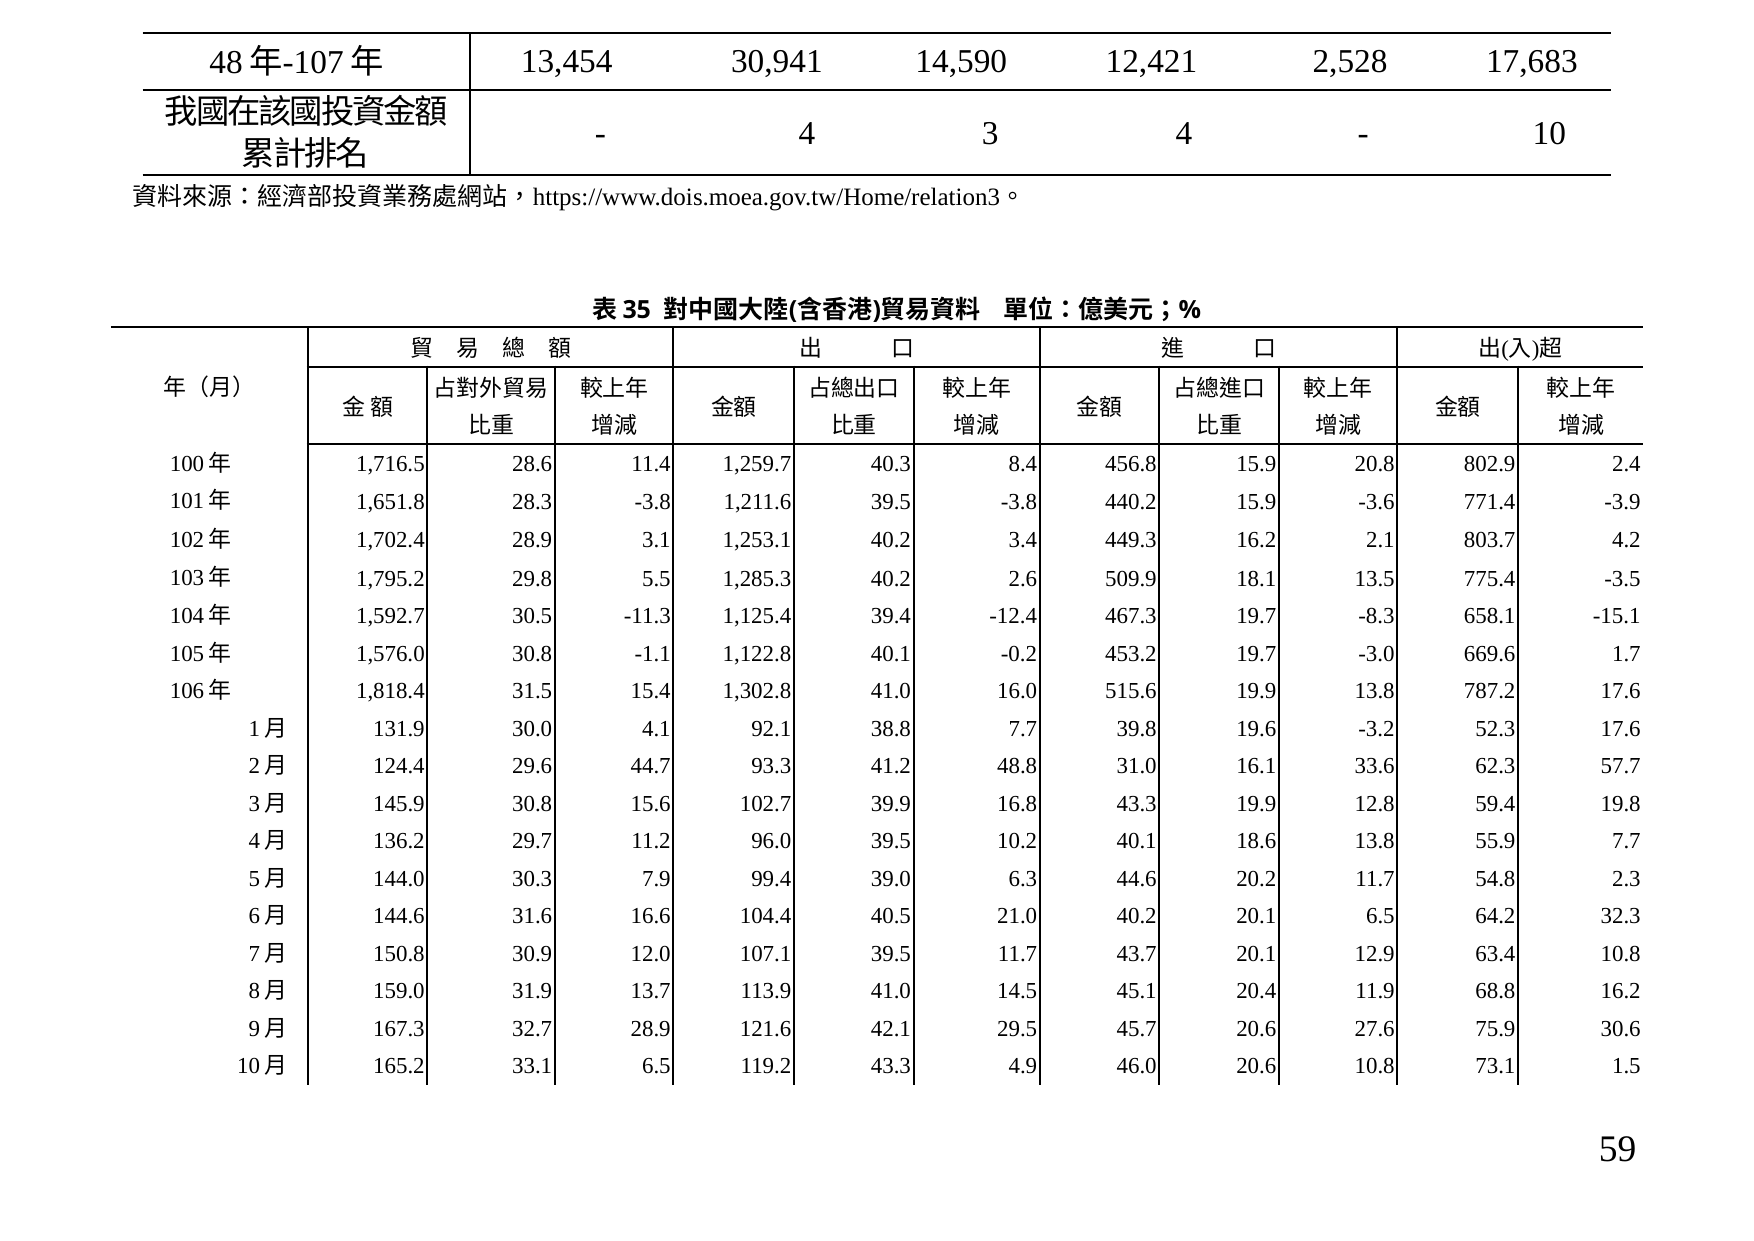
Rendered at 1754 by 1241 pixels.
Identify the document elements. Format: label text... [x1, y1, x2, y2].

table_cell 33.6 [1280, 748, 1396, 785]
table_cell 39.5 [795, 935, 913, 972]
table_cell 2.3 [1519, 860, 1643, 897]
table_cell 30.3 [428, 860, 554, 897]
table_cell 5.5 [556, 559, 672, 597]
table_cell 107.1 [674, 935, 793, 972]
table_cell 16.1 [1160, 748, 1278, 785]
table_cell -12.4 [915, 598, 1039, 635]
table_cell 12.0 [556, 935, 672, 972]
table_cell 106年 [111, 673, 307, 710]
table_cell 較上年 增減 [1519, 368, 1643, 443]
table_cell -3.8 [915, 482, 1039, 521]
table_cell 15.6 [556, 785, 672, 822]
table_cell 12.8 [1280, 785, 1396, 822]
table_cell 金額 [1398, 368, 1517, 443]
table_cell 42.1 [795, 1010, 913, 1047]
table_cell 59.4 [1398, 785, 1517, 822]
table_cell 10.8 [1280, 1048, 1396, 1085]
table_cell 39.9 [795, 785, 913, 822]
table_cell 11.7 [915, 935, 1039, 972]
table_cell 1,795.2 [309, 559, 426, 597]
table_cell 20.4 [1160, 973, 1278, 1010]
table_cell -1.1 [556, 635, 672, 672]
table_cell 17,683 [1421, 34, 1611, 88]
table_cell 1月 [111, 710, 307, 747]
table_cell 54.8 [1398, 860, 1517, 897]
table_cell 15.9 [1160, 445, 1278, 482]
table_cell 3.4 [915, 521, 1039, 559]
table_cell 11.4 [556, 445, 672, 482]
table_cell 40.5 [795, 898, 913, 935]
table_cell 658.1 [1398, 598, 1517, 635]
table_cell 1.5 [1519, 1048, 1643, 1085]
table_cell 6.3 [915, 860, 1039, 897]
table_cell 4 [1041, 91, 1231, 174]
table_cell 2,528 [1231, 34, 1421, 88]
table_cell 92.1 [674, 710, 793, 747]
table_cell 較上年 增減 [556, 368, 672, 443]
table_cell 7月 [111, 935, 307, 972]
table_cell 440.2 [1041, 482, 1158, 521]
table_cell 41.0 [795, 973, 913, 1010]
table_cell 787.2 [1398, 673, 1517, 710]
table_cell -3.2 [1280, 710, 1396, 747]
table_cell 131.9 [309, 710, 426, 747]
table_cell 119.2 [674, 1048, 793, 1085]
table_cell 515.6 [1041, 673, 1158, 710]
table_cell 44.6 [1041, 860, 1158, 897]
table_cell 4 [660, 91, 850, 174]
table_cell 144.6 [309, 898, 426, 935]
table_cell 1,259.7 [674, 445, 793, 482]
table_cell 45.1 [1041, 973, 1158, 1010]
table_cell 145.9 [309, 785, 426, 822]
table_cell 13.8 [1280, 823, 1396, 860]
table_cell 1.7 [1519, 635, 1643, 672]
table_cell 1,592.7 [309, 598, 426, 635]
table_cell 15.9 [1160, 482, 1278, 521]
table_cell 32.3 [1519, 898, 1643, 935]
table_cell 16.2 [1160, 521, 1278, 559]
table_cell 較上年 增減 [915, 368, 1039, 443]
table_cell 20.6 [1160, 1010, 1278, 1047]
table_cell 1,702.4 [309, 521, 426, 559]
table_cell 20.2 [1160, 860, 1278, 897]
table_cell 19.6 [1160, 710, 1278, 747]
table_cell 7.7 [1519, 823, 1643, 860]
table_cell 104年 [111, 598, 307, 635]
table_cell 55.9 [1398, 823, 1517, 860]
table_cell 165.2 [309, 1048, 426, 1085]
table_cell 33.1 [428, 1048, 554, 1085]
table_cell 18.1 [1160, 559, 1278, 597]
table_cell 64.2 [1398, 898, 1517, 935]
table_cell 13.7 [556, 973, 672, 1010]
table_cell 占對外貿易比重 [428, 368, 554, 443]
table_cell 75.9 [1398, 1010, 1517, 1047]
table_cell -3.5 [1519, 559, 1643, 597]
table_cell 159.0 [309, 973, 426, 1010]
table_cell -3.8 [556, 482, 672, 521]
table_cell 124.4 [309, 748, 426, 785]
table_cell 63.4 [1398, 935, 1517, 972]
table_cell 19.7 [1160, 635, 1278, 672]
table_cell 10.2 [915, 823, 1039, 860]
table_cell 105年 [111, 635, 307, 672]
table_cell 28.6 [428, 445, 554, 482]
table_cell 31.0 [1041, 748, 1158, 785]
table_cell 775.4 [1398, 559, 1517, 597]
table_cell 101年 [111, 482, 307, 521]
table_cell 4月 [111, 823, 307, 860]
table_cell 14.5 [915, 973, 1039, 1010]
table_cell 20.8 [1280, 445, 1396, 482]
table_cell 39.5 [795, 482, 913, 521]
table_cell 48年-107年 [143, 34, 469, 88]
table_cell 17.6 [1519, 673, 1643, 710]
table_cell 467.3 [1041, 598, 1158, 635]
table_cell 1,651.8 [309, 482, 426, 521]
table_cell 16.6 [556, 898, 672, 935]
table_cell 9月 [111, 1010, 307, 1047]
table_cell 30,941 [660, 34, 850, 88]
table_cell 136.2 [309, 823, 426, 860]
table_cell -3.6 [1280, 482, 1396, 521]
table_cell 19.9 [1160, 673, 1278, 710]
table_cell 39.4 [795, 598, 913, 635]
table_cell 453.2 [1041, 635, 1158, 672]
table_cell 1,302.8 [674, 673, 793, 710]
table_cell 3月 [111, 785, 307, 822]
table_cell 12,421 [1041, 34, 1231, 88]
table_cell 14,590 [850, 34, 1041, 88]
table_cell 41.0 [795, 673, 913, 710]
table_cell 2月 [111, 748, 307, 785]
table_cell 15.4 [556, 673, 672, 710]
table_cell 803.7 [1398, 521, 1517, 559]
table_cell 1,576.0 [309, 635, 426, 672]
table_cell 104.4 [674, 898, 793, 935]
table_cell 19.7 [1160, 598, 1278, 635]
table_cell 38.8 [795, 710, 913, 747]
table_cell 102年 [111, 521, 307, 559]
table_cell 19.8 [1519, 785, 1643, 822]
subtitle 表35 對中國大陸(含香港)貿易資料 單位：億美元；% [118, 288, 1636, 326]
table_cell 771.4 [1398, 482, 1517, 521]
table_cell 28.9 [428, 521, 554, 559]
table_cell -8.3 [1280, 598, 1396, 635]
table_cell 46.0 [1041, 1048, 1158, 1085]
table_cell 1,122.8 [674, 635, 793, 672]
table_cell -3.0 [1280, 635, 1396, 672]
table_cell 30.9 [428, 935, 554, 972]
table_cell 20.1 [1160, 935, 1278, 972]
table_cell 13,454 [471, 34, 660, 88]
table_cell 17.6 [1519, 710, 1643, 747]
table_cell 68.8 [1398, 973, 1517, 1010]
table_cell 6.5 [556, 1048, 672, 1085]
table_cell 30.0 [428, 710, 554, 747]
table_cell -3.9 [1519, 482, 1643, 521]
table_cell 28.3 [428, 482, 554, 521]
table_cell 3.1 [556, 521, 672, 559]
table_cell 12.9 [1280, 935, 1396, 972]
table_cell -0.2 [915, 635, 1039, 672]
table_cell 52.3 [1398, 710, 1517, 747]
table_cell 509.9 [1041, 559, 1158, 597]
table_cell 29.5 [915, 1010, 1039, 1047]
table_cell 1,125.4 [674, 598, 793, 635]
table_cell 40.1 [795, 635, 913, 672]
table_cell 20.1 [1160, 898, 1278, 935]
table_cell 13.8 [1280, 673, 1396, 710]
table_cell 占總進口比重 [1160, 368, 1278, 443]
table_cell 29.6 [428, 748, 554, 785]
table_cell 31.5 [428, 673, 554, 710]
table_cell 4.1 [556, 710, 672, 747]
table_cell 27.6 [1280, 1010, 1396, 1047]
table_cell 43.3 [1041, 785, 1158, 822]
table_cell 28.9 [556, 1010, 672, 1047]
table_cell 93.3 [674, 748, 793, 785]
table_cell 456.8 [1041, 445, 1158, 482]
table_cell 40.2 [795, 521, 913, 559]
table_cell 103年 [111, 559, 307, 597]
table_cell 113.9 [674, 973, 793, 1010]
table_cell 669.6 [1398, 635, 1517, 672]
table_cell 96.0 [674, 823, 793, 860]
table_cell 我國在該國投資金額 累計排名 [143, 91, 469, 174]
table_header 進 口 [1041, 328, 1396, 366]
table_cell 167.3 [309, 1010, 426, 1047]
table_cell 62.3 [1398, 748, 1517, 785]
table_cell 10 [1421, 91, 1611, 174]
table_cell 30.8 [428, 635, 554, 672]
table_cell 40.2 [795, 559, 913, 597]
table_cell 30.8 [428, 785, 554, 822]
table_cell 57.7 [1519, 748, 1643, 785]
table_cell 40.1 [1041, 823, 1158, 860]
table_cell 占總出口比重 [795, 368, 913, 443]
table_cell 40.3 [795, 445, 913, 482]
table_cell 11.2 [556, 823, 672, 860]
table_cell 7.7 [915, 710, 1039, 747]
table_cell 6.5 [1280, 898, 1396, 935]
table_cell 449.3 [1041, 521, 1158, 559]
table_cell 31.9 [428, 973, 554, 1010]
table_header 年（月） [111, 328, 307, 443]
table_header 出 口 [674, 328, 1039, 366]
table_cell 32.7 [428, 1010, 554, 1047]
table_cell 43.7 [1041, 935, 1158, 972]
table_cell 44.7 [556, 748, 672, 785]
table_cell -11.3 [556, 598, 672, 635]
table_cell 39.8 [1041, 710, 1158, 747]
table_cell 1,716.5 [309, 445, 426, 482]
table_cell 100年 [111, 443, 307, 482]
table_cell 6月 [111, 898, 307, 935]
table_cell 3 [850, 91, 1041, 174]
table_header 貿 易 總 額 [309, 328, 672, 366]
table_cell 48.8 [915, 748, 1039, 785]
table_cell 45.7 [1041, 1010, 1158, 1047]
table_cell 40.2 [1041, 898, 1158, 935]
table_cell 2.6 [915, 559, 1039, 597]
table_cell 29.8 [428, 559, 554, 597]
table_cell 金額 [674, 368, 793, 443]
table_cell 1,253.1 [674, 521, 793, 559]
table_cell 11.7 [1280, 860, 1396, 897]
table_cell 39.0 [795, 860, 913, 897]
table_cell 11.9 [1280, 973, 1396, 1010]
table_cell -15.1 [1519, 598, 1643, 635]
table_cell 30.5 [428, 598, 554, 635]
table_cell - [1231, 91, 1421, 174]
table_cell - [471, 91, 660, 174]
table_cell 21.0 [915, 898, 1039, 935]
table_cell 1,818.4 [309, 673, 426, 710]
table_header 出(入)超 [1398, 328, 1643, 366]
table_cell 18.6 [1160, 823, 1278, 860]
table_cell 2.1 [1280, 521, 1396, 559]
table_cell 4.2 [1519, 521, 1643, 559]
table_cell 19.9 [1160, 785, 1278, 822]
table_cell 2.4 [1519, 445, 1643, 482]
table_cell 10.8 [1519, 935, 1643, 972]
table_cell 金額 [1041, 368, 1158, 443]
table_cell 8月 [111, 973, 307, 1010]
table_cell 39.5 [795, 823, 913, 860]
table_cell 1,285.3 [674, 559, 793, 597]
table_cell 99.4 [674, 860, 793, 897]
table_cell 8.4 [915, 445, 1039, 482]
table_cell 16.8 [915, 785, 1039, 822]
table_cell 41.2 [795, 748, 913, 785]
table_cell 16.0 [915, 673, 1039, 710]
table_cell 較上年 增減 [1280, 368, 1396, 443]
table_cell 7.9 [556, 860, 672, 897]
table_cell 31.6 [428, 898, 554, 935]
table_cell 4.9 [915, 1048, 1039, 1085]
table_cell 30.6 [1519, 1010, 1643, 1047]
table_cell 13.5 [1280, 559, 1396, 597]
table_cell 金 額 [309, 368, 426, 443]
table_cell 10月 [111, 1048, 307, 1085]
table_cell 29.7 [428, 823, 554, 860]
table_cell 144.0 [309, 860, 426, 897]
table_cell 150.8 [309, 935, 426, 972]
table_cell 16.2 [1519, 973, 1643, 1010]
table_cell 5月 [111, 860, 307, 897]
table_cell 73.1 [1398, 1048, 1517, 1085]
table_cell 43.3 [795, 1048, 913, 1085]
table_cell 802.9 [1398, 445, 1517, 482]
table_cell 1,211.6 [674, 482, 793, 521]
table_cell 102.7 [674, 785, 793, 822]
text 資料來源：經濟部投資業務處網站，https://www.dois.moea.gov.tw/Home/relation3。 [133, 176, 1636, 213]
table_cell 121.6 [674, 1010, 793, 1047]
table_cell 20.6 [1160, 1048, 1278, 1085]
